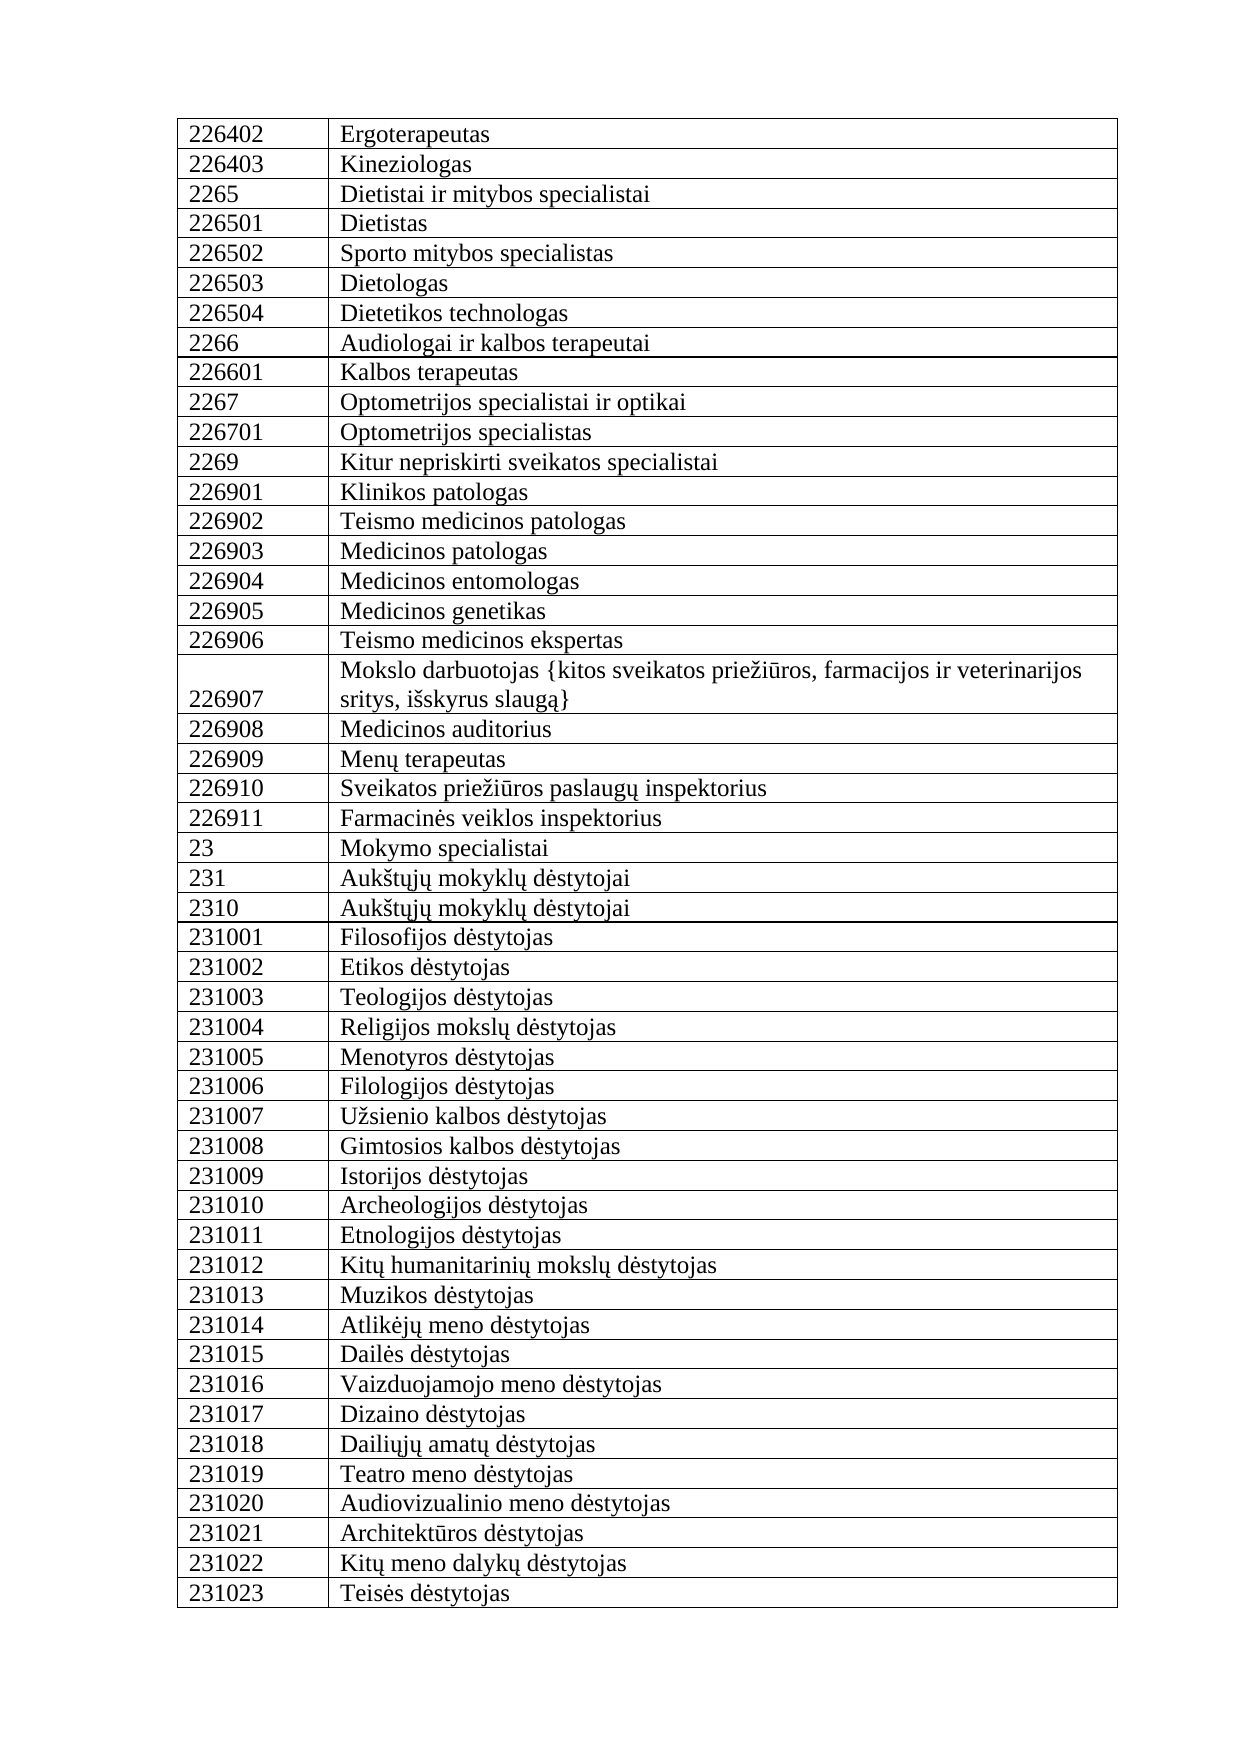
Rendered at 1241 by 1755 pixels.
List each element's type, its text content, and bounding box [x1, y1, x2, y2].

table_cell Dietetikos technologas [329, 298, 1117, 327]
table_cell 226908 [178, 714, 328, 743]
table_cell [1118, 148, 1122, 178]
table_cell Menotyros dėstytojas [329, 1042, 1117, 1070]
table_cell 226402 [178, 119, 328, 148]
table_cell [1118, 654, 1122, 713]
table_cell [1118, 773, 1122, 802]
table_cell [1118, 921, 1122, 951]
table_cell [1118, 1309, 1122, 1338]
table_cell [1118, 1368, 1122, 1398]
table_cell 226904 [178, 566, 328, 595]
table_cell Sveikatos priežiūros paslaugų inspektorius [329, 774, 1117, 802]
table_cell Etikos dėstytojas [329, 952, 1117, 981]
table_cell Gimtosios kalbos dėstytojas [329, 1131, 1117, 1160]
table_cell Aukštųjų mokyklų dėstytojai [329, 863, 1117, 892]
table_cell Audiovizualinio meno dėstytojas [329, 1489, 1117, 1517]
table_cell [1118, 1279, 1122, 1309]
table_cell [1118, 327, 1122, 356]
table_cell [1118, 416, 1122, 446]
table_cell Teismo medicinos patologas [329, 506, 1117, 535]
table_cell Dietistai ir mitybos specialistai [329, 179, 1117, 207]
table_cell [1118, 297, 1122, 327]
table_cell Optometrijos specialistai ir optikai [329, 387, 1117, 416]
table_cell [1118, 1041, 1122, 1070]
table_cell 231013 [178, 1280, 328, 1309]
table_cell 231010 [178, 1191, 328, 1219]
table_cell 231007 [178, 1101, 328, 1130]
table_cell [1118, 386, 1122, 416]
table_cell Teatro meno dėstytojas [329, 1459, 1117, 1487]
table_cell 23 [178, 833, 328, 862]
table_cell 226503 [178, 268, 328, 297]
table_cell Farmacinės veiklos inspektorius [329, 803, 1117, 832]
table_cell Dailiųjų amatų dėstytojas [329, 1429, 1117, 1458]
table_cell [1118, 1517, 1122, 1547]
table_cell Kalbos terapeutas [329, 358, 1117, 386]
table_cell Medicinos entomologas [329, 566, 1117, 595]
table_cell Klinikos patologas [329, 477, 1117, 505]
table_cell Filosofijos dėstytojas [329, 923, 1117, 951]
table_cell Menų terapeutas [329, 744, 1117, 772]
table_cell [1118, 118, 1122, 148]
table_cell [1118, 1190, 1122, 1219]
table_cell Aukštųjų mokyklų dėstytojai [329, 893, 1117, 921]
table_cell [1118, 892, 1122, 921]
table_cell [1118, 951, 1122, 981]
table_cell Užsienio kalbos dėstytojas [329, 1101, 1117, 1130]
table_cell Etnologijos dėstytojas [329, 1220, 1117, 1249]
table_cell [1118, 1428, 1122, 1458]
table_cell 231011 [178, 1220, 328, 1249]
table_cell [1118, 743, 1122, 772]
table_cell Filologijos dėstytojas [329, 1071, 1117, 1100]
table_cell 226905 [178, 596, 328, 624]
table_cell [1118, 565, 1122, 595]
table_cell Sporto mitybos specialistas [329, 238, 1117, 267]
table_cell [1118, 1160, 1122, 1189]
table_cell Vaizduojamojo meno dėstytojas [329, 1369, 1117, 1398]
table_cell [1118, 267, 1122, 297]
table_cell 231016 [178, 1369, 328, 1398]
table_cell [1118, 446, 1122, 476]
table_cell 231005 [178, 1042, 328, 1070]
table_cell [1118, 1577, 1122, 1607]
table_cell Mokymo specialistai [329, 833, 1117, 862]
table_cell 226403 [178, 149, 328, 178]
table_cell [1118, 1547, 1122, 1577]
table_cell 231019 [178, 1459, 328, 1487]
table_cell 226501 [178, 209, 328, 237]
table_cell [1118, 1488, 1122, 1517]
table_cell [1118, 1070, 1122, 1100]
table_cell 226907 [178, 655, 328, 713]
table_cell Dietistas [329, 209, 1117, 237]
table_cell [1118, 802, 1122, 832]
table_cell 231004 [178, 1012, 328, 1041]
table_cell 2269 [178, 447, 328, 476]
table_cell [1118, 535, 1122, 565]
table_cell [1118, 862, 1122, 892]
table_cell Kineziologas [329, 149, 1117, 178]
table_cell 231022 [178, 1548, 328, 1577]
table_cell [1118, 1219, 1122, 1249]
table_cell [1118, 832, 1122, 862]
table_cell [1118, 1398, 1122, 1428]
table_cell 231001 [178, 923, 328, 951]
table_cell [1118, 1011, 1122, 1041]
table_cell Muzikos dėstytojas [329, 1280, 1117, 1309]
table_cell [1118, 178, 1122, 207]
table_cell Dietologas [329, 268, 1117, 297]
table_cell 226701 [178, 417, 328, 446]
table_cell Medicinos genetikas [329, 596, 1117, 624]
table_cell 231 [178, 863, 328, 892]
table_cell 231003 [178, 982, 328, 1011]
table_cell Kitų humanitarinių mokslų dėstytojas [329, 1250, 1117, 1279]
table_cell 226903 [178, 536, 328, 565]
table_cell [1118, 981, 1122, 1011]
table_cell Optometrijos specialistas [329, 417, 1117, 446]
table_cell [1118, 1458, 1122, 1487]
table_cell 231018 [178, 1429, 328, 1458]
table_cell 231009 [178, 1161, 328, 1189]
table_cell Audiologai ir kalbos terapeutai [329, 328, 1117, 356]
table_cell 231014 [178, 1310, 328, 1338]
table_cell Teologijos dėstytojas [329, 982, 1117, 1011]
table_cell 231017 [178, 1399, 328, 1428]
table_cell Archeologijos dėstytojas [329, 1191, 1117, 1219]
table_cell 231008 [178, 1131, 328, 1160]
table_cell [1118, 1249, 1122, 1279]
table_cell Atlikėjų meno dėstytojas [329, 1310, 1117, 1338]
table_cell [1118, 356, 1122, 386]
table_cell 231023 [178, 1578, 328, 1607]
table_cell 231021 [178, 1518, 328, 1547]
table_cell [1118, 1100, 1122, 1130]
table_cell Kitų meno dalykų dėstytojas [329, 1548, 1117, 1577]
table_cell 231015 [178, 1340, 328, 1368]
table_cell Ergoterapeutas [329, 119, 1117, 148]
table_cell Mokslo darbuotojas {kitos sveikatos priežiūros, farmacijos ir veterinarijos sritys, išskyrus slaugą} [329, 655, 1117, 713]
table_cell Istorijos dėstytojas [329, 1161, 1117, 1189]
table_cell Medicinos auditorius [329, 714, 1117, 743]
table_cell [1118, 1339, 1122, 1368]
table_cell 226911 [178, 803, 328, 832]
table_cell [1118, 237, 1122, 267]
table_cell 226502 [178, 238, 328, 267]
table_cell 226910 [178, 774, 328, 802]
table_cell 226906 [178, 626, 328, 654]
table_cell [1118, 713, 1122, 743]
table_cell 226901 [178, 477, 328, 505]
table_cell 226902 [178, 506, 328, 535]
table_cell 231006 [178, 1071, 328, 1100]
table_cell 2310 [178, 893, 328, 921]
table_cell 2265 [178, 179, 328, 207]
table_cell [1118, 625, 1122, 654]
table_cell 231002 [178, 952, 328, 981]
table_cell Dizaino dėstytojas [329, 1399, 1117, 1428]
table_cell Kitur nepriskirti sveikatos specialistai [329, 447, 1117, 476]
table_cell [1118, 595, 1122, 624]
table_cell 226504 [178, 298, 328, 327]
table_cell Architektūros dėstytojas [329, 1518, 1117, 1547]
table_cell 226601 [178, 358, 328, 386]
table_cell Teisės dėstytojas [329, 1578, 1117, 1607]
table_cell Medicinos patologas [329, 536, 1117, 565]
table_cell Teismo medicinos ekspertas [329, 626, 1117, 654]
table_cell 231020 [178, 1489, 328, 1517]
table_cell [1118, 476, 1122, 505]
table_cell [1118, 208, 1122, 237]
table_cell [1118, 505, 1122, 535]
table_cell Dailės dėstytojas [329, 1340, 1117, 1368]
table_cell 2266 [178, 328, 328, 356]
table_cell 2267 [178, 387, 328, 416]
table_cell Religijos mokslų dėstytojas [329, 1012, 1117, 1041]
table_cell [1118, 1130, 1122, 1160]
table_cell 231012 [178, 1250, 328, 1279]
table_cell 226909 [178, 744, 328, 772]
